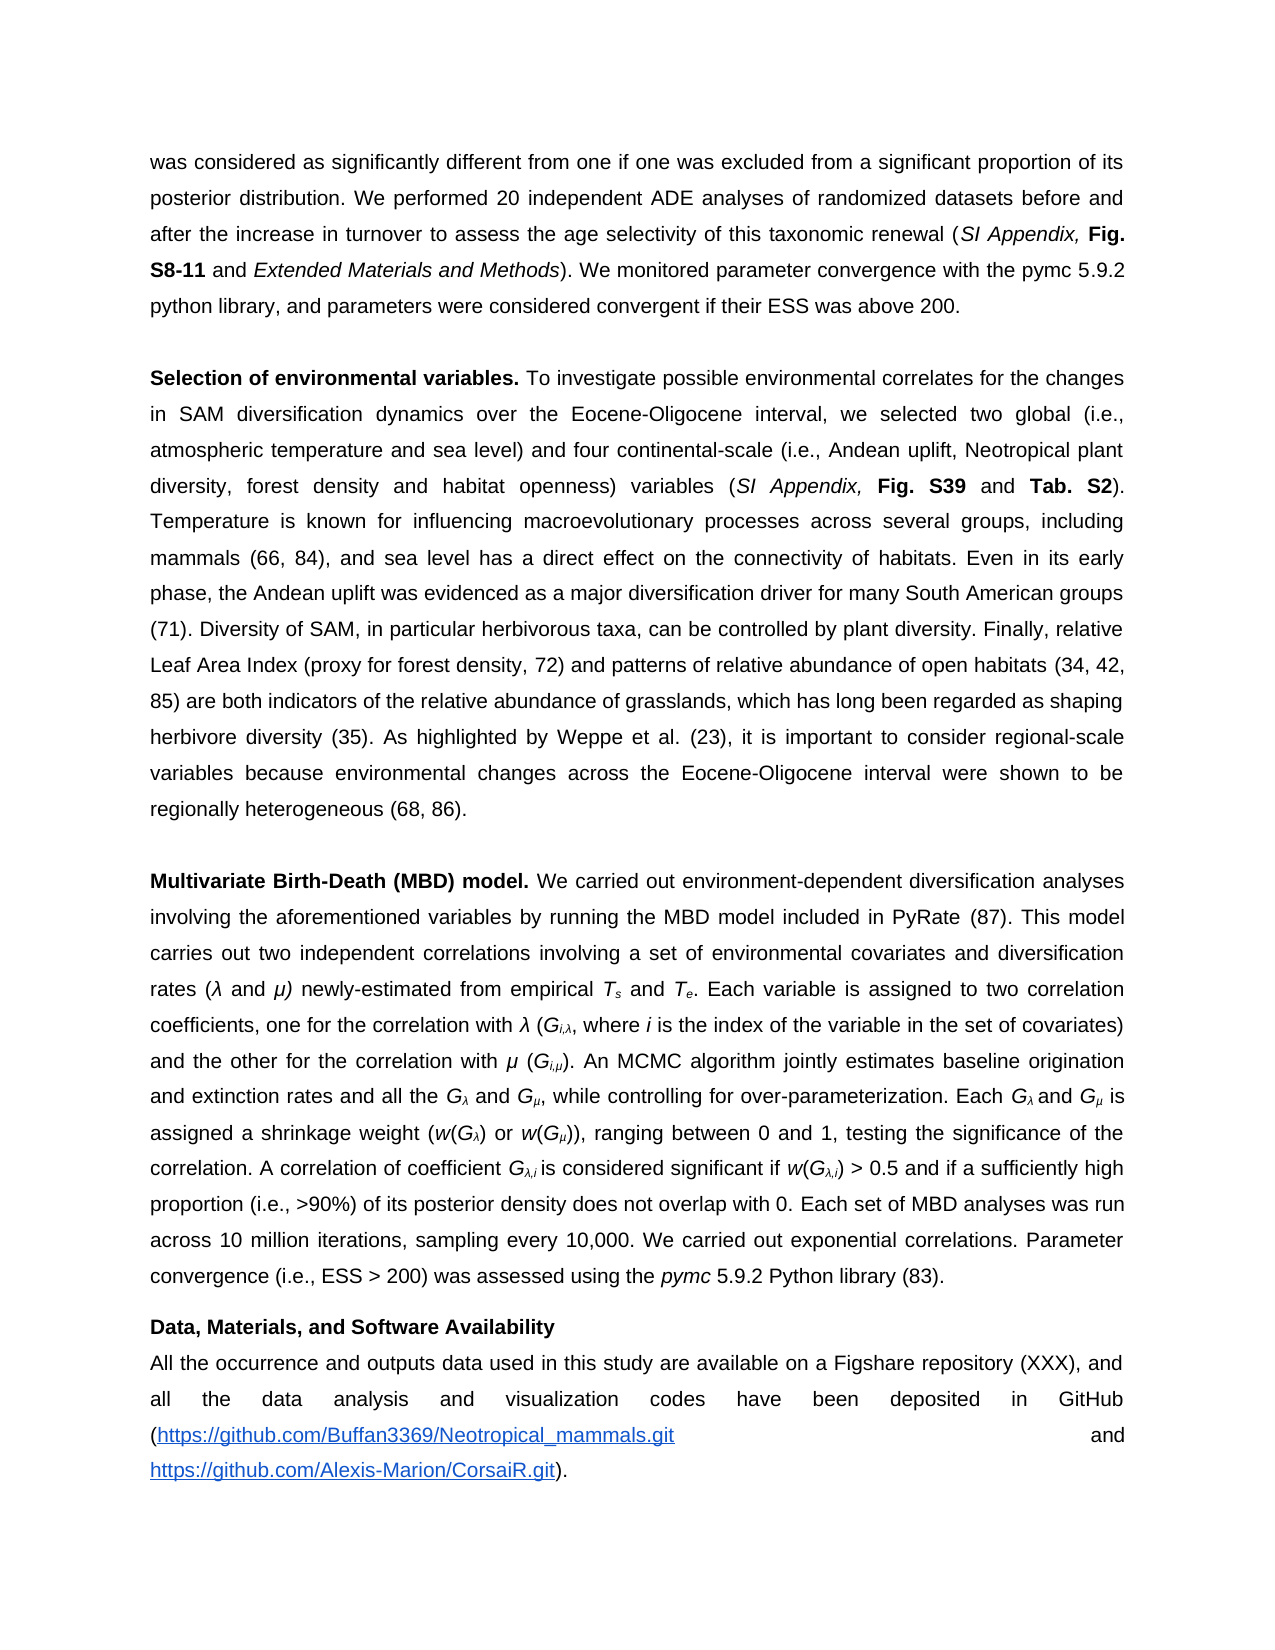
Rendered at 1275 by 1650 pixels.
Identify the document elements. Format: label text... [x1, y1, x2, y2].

text Selection of environmental variables. To investigate possible environmental correlates for the changes in SAM diversification dynamics over the Eocene-Oligocene interval, we selected two global (i.e., atmospheric temperature and sea level) and four continental-scale (i.e., Andean uplift, Neotropical plant diversity, forest density and habitat openness) variables (SI Appendix, Fig. S39 and Tab. S2). Temperature is known for influencing macroevolutionary processes across several groups, including mammals (66, 84), and sea level has a direct effect on the connectivity of habitats. Even in its early phase, the Andean uplift was evidenced as a major diversification driver for many South American groups (71). Diversity of SAM, in particular herbivorous taxa, can be controlled by plant diversity. Finally, relative Leaf Area Index (proxy for forest density, 72) and patterns of relative abundance of open habitats (34, 42, 85) are both indicators of the relative abundance of grasslands, which has long been regarded as shaping herbivore diversity (35). As highlighted by Weppe et al. (23), it is important to consider regional-scale variables because environmental changes across the Eocene-Oligocene interval were shown to be regionally heterogeneous (68, 86). [150, 366, 1125, 821]
text was considered as significantly different from one if one was excluded from a significant proportion of its posterior distribution. We performed 20 independent ADE analyses of randomized datasets before and after the increase in turnover to assess the age selectivity of this taxonomic renewal (SI Appendix, Fig. S8-11 and Extended Materials and Methods). We monitored parameter convergence with the pymc 5.9.2 python library, and parameters were considered convergent if their ESS was above 200. [150, 150, 1125, 318]
text Multivariate Birth-Death (MBD) model. We carried out environment-dependent diversification analyses involving the aforementioned variables by running the MBD model included in PyRate (87). This model carries out two independent correlations involving a set of environmental covariates and diversification rates (λ and μ) newly-estimated from empirical Ts and Te. Each variable is assigned to two correlation coefficients, one for the correlation with λ (Gi,λ, where i is the index of the variable in the set of covariates) and the other for the correlation with μ (Gi,μ). An MCMC algorithm jointly estimates baseline origination and extinction rates and all the Gλ and Gµ, while controlling for over-parameterization. Each Gλ and Gµ is assigned a shrinkage weight (w(Gλ) or w(Gµ)), ranging between 0 and 1, testing the significance of the correlation. A correlation of coefficient Gλ,i is considered significant if w(Gλ,i) > 0.5 and if a sufficiently high proportion (i.e., >90%) of its posterior density does not overlap with 0. Each set of MBD analyses was run across 10 million iterations, sampling every 10,000. We carried out exponential correlations. Parameter convergence (i.e., ESS > 200) was assessed using the pymc 5.9.2 Python library (83). [150, 869, 1125, 1288]
text Data, Materials, and Software Availability [150, 1314, 1125, 1338]
text All the occurrence and outputs data used in this study are available on a Figshare repository (XXX), and all the data analysis and visualization codes have been deposited in GitHub (https://github.com/Buffan3369/Neotropical_mammals.git and https://github.com/Alexis-Marion/CorsaiR.git). [150, 1351, 1125, 1482]
